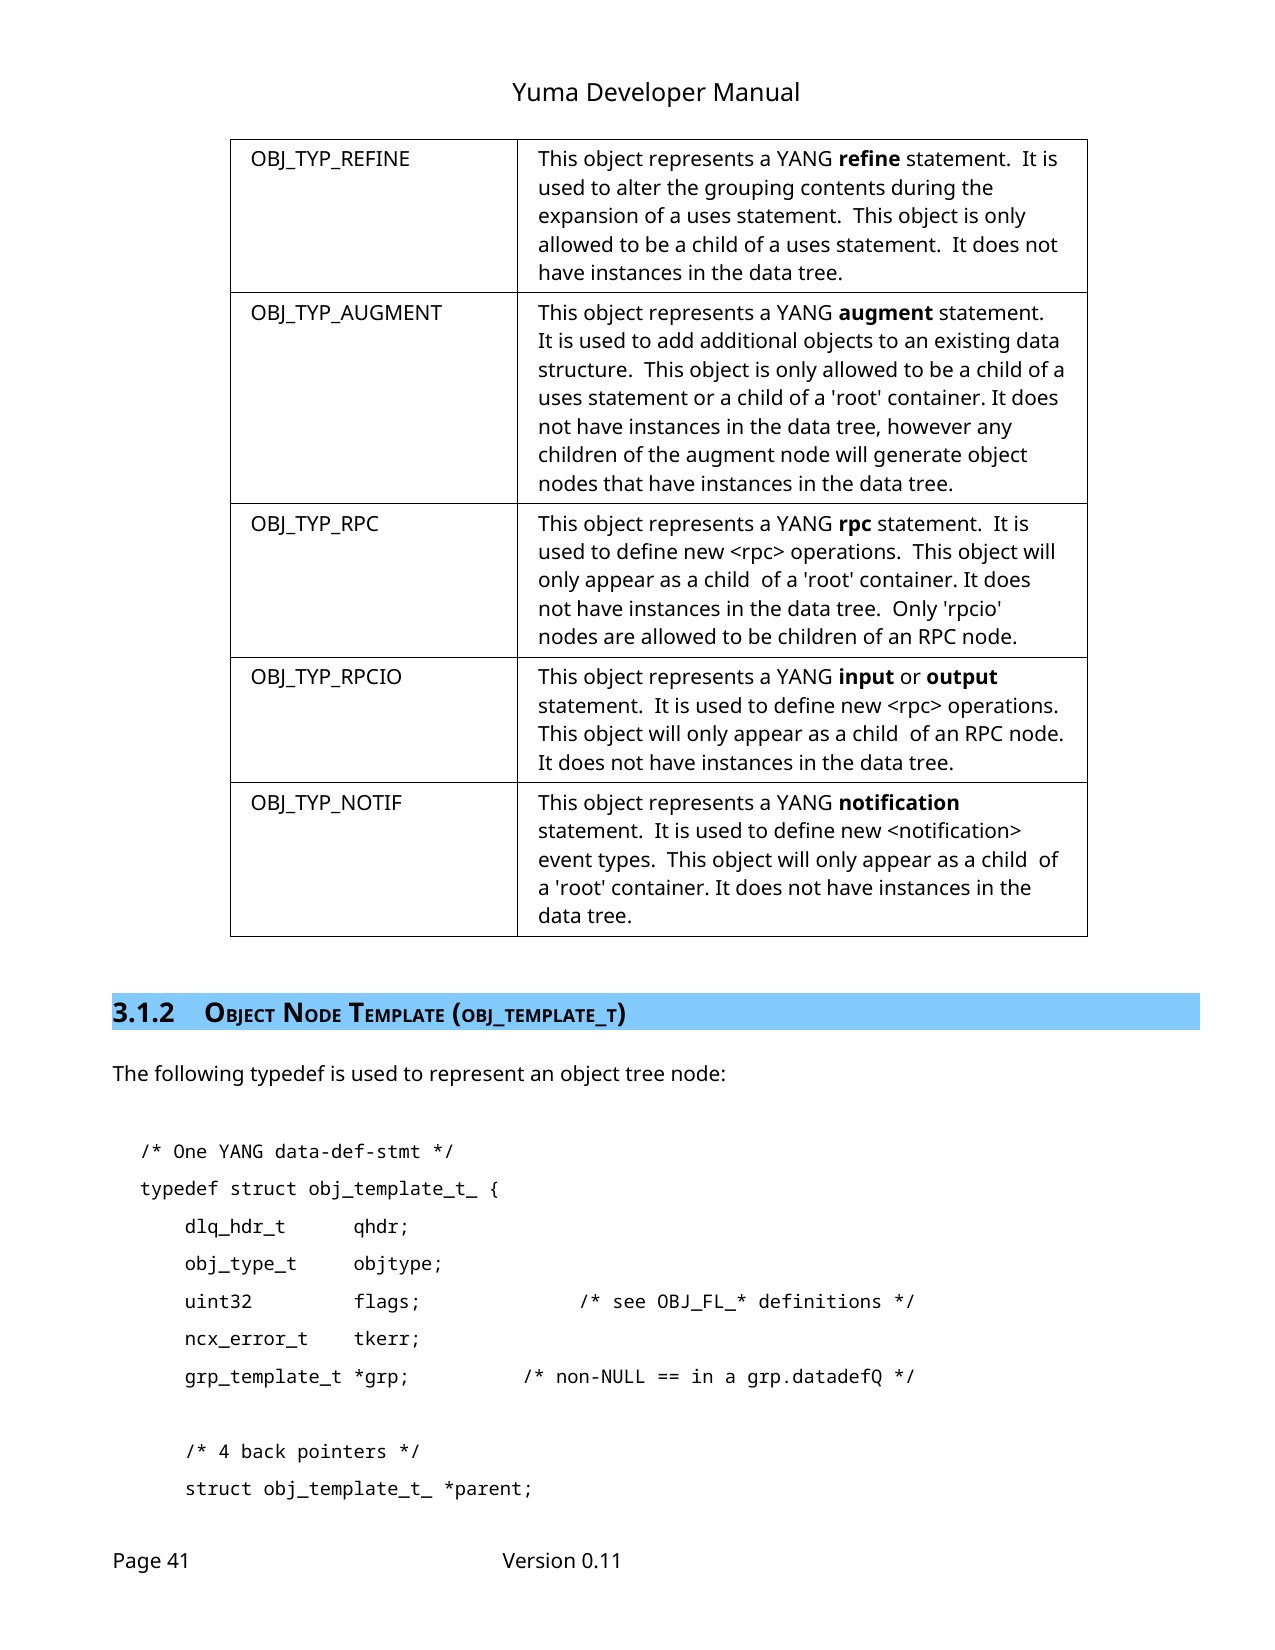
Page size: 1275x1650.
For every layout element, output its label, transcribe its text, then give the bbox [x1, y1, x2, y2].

table_cell OBJ_TYP_REFINE [231, 140, 517, 292]
table_cell This object represents a YANG input or output statement. It is used to define new <rpc> operations. This object will only appear as a child of an RPC node. It does not have instances in the data tree. [518, 658, 1087, 782]
text ncx_error_t tkerr; [139, 1325, 1200, 1351]
table_cell This object represents a YANG augment statement. It is used to add additional objects to an existing data structure. This object is only allowed to be a child of a uses statement or a child of a 'root' container. It does not have instances in the data tree, however any children of the augment node will generate object nodes that have instances in the data tree. [518, 293, 1087, 503]
table_cell OBJ_TYP_AUGMENT [231, 293, 517, 503]
text /* One YANG data-def-stmt */ [139, 1138, 1200, 1163]
text /* 4 back pointers */ [139, 1438, 1200, 1463]
table_cell This object represents a YANG rpc statement. It is used to define new <rpc> operations. This object will only appear as a child of a 'root' container. It does not have instances in the data tree. Only 'rpcio' nodes are allowed to be children of an RPC node. [518, 504, 1087, 657]
text obj_type_t objtype; [139, 1250, 1200, 1276]
text dlq_hdr_t qhdr; [139, 1213, 1200, 1238]
text typedef struct obj_template_t_ { [139, 1175, 1200, 1201]
table_cell This object represents a YANG notification statement. It is used to define new <notification> event types. This object will only appear as a child of a 'root' container. It does not have instances in the data tree. [518, 783, 1087, 936]
text uint32 flags; /* see OBJ_FL_* definitions */ [139, 1288, 1200, 1313]
table_cell OBJ_TYP_NOTIF [231, 783, 517, 936]
table_cell OBJ_TYP_RPC [231, 504, 517, 657]
subtitle Object Node Template (obj_template_t) [112, 993, 1200, 1030]
text struct obj_template_t_ *parent; [139, 1475, 1200, 1501]
text The following typedef is used to represent an object tree node: [112, 1059, 1200, 1088]
table_cell This object represents a YANG refine statement. It is used to alter the grouping contents during the expansion of a uses statement. This object is only allowed to be a child of a uses statement. It does not have instances in the data tree. [518, 140, 1087, 292]
table_cell OBJ_TYP_RPCIO [231, 658, 517, 782]
text grp_template_t *grp; /* non-NULL == in a grp.datadefQ */ [139, 1363, 1200, 1388]
